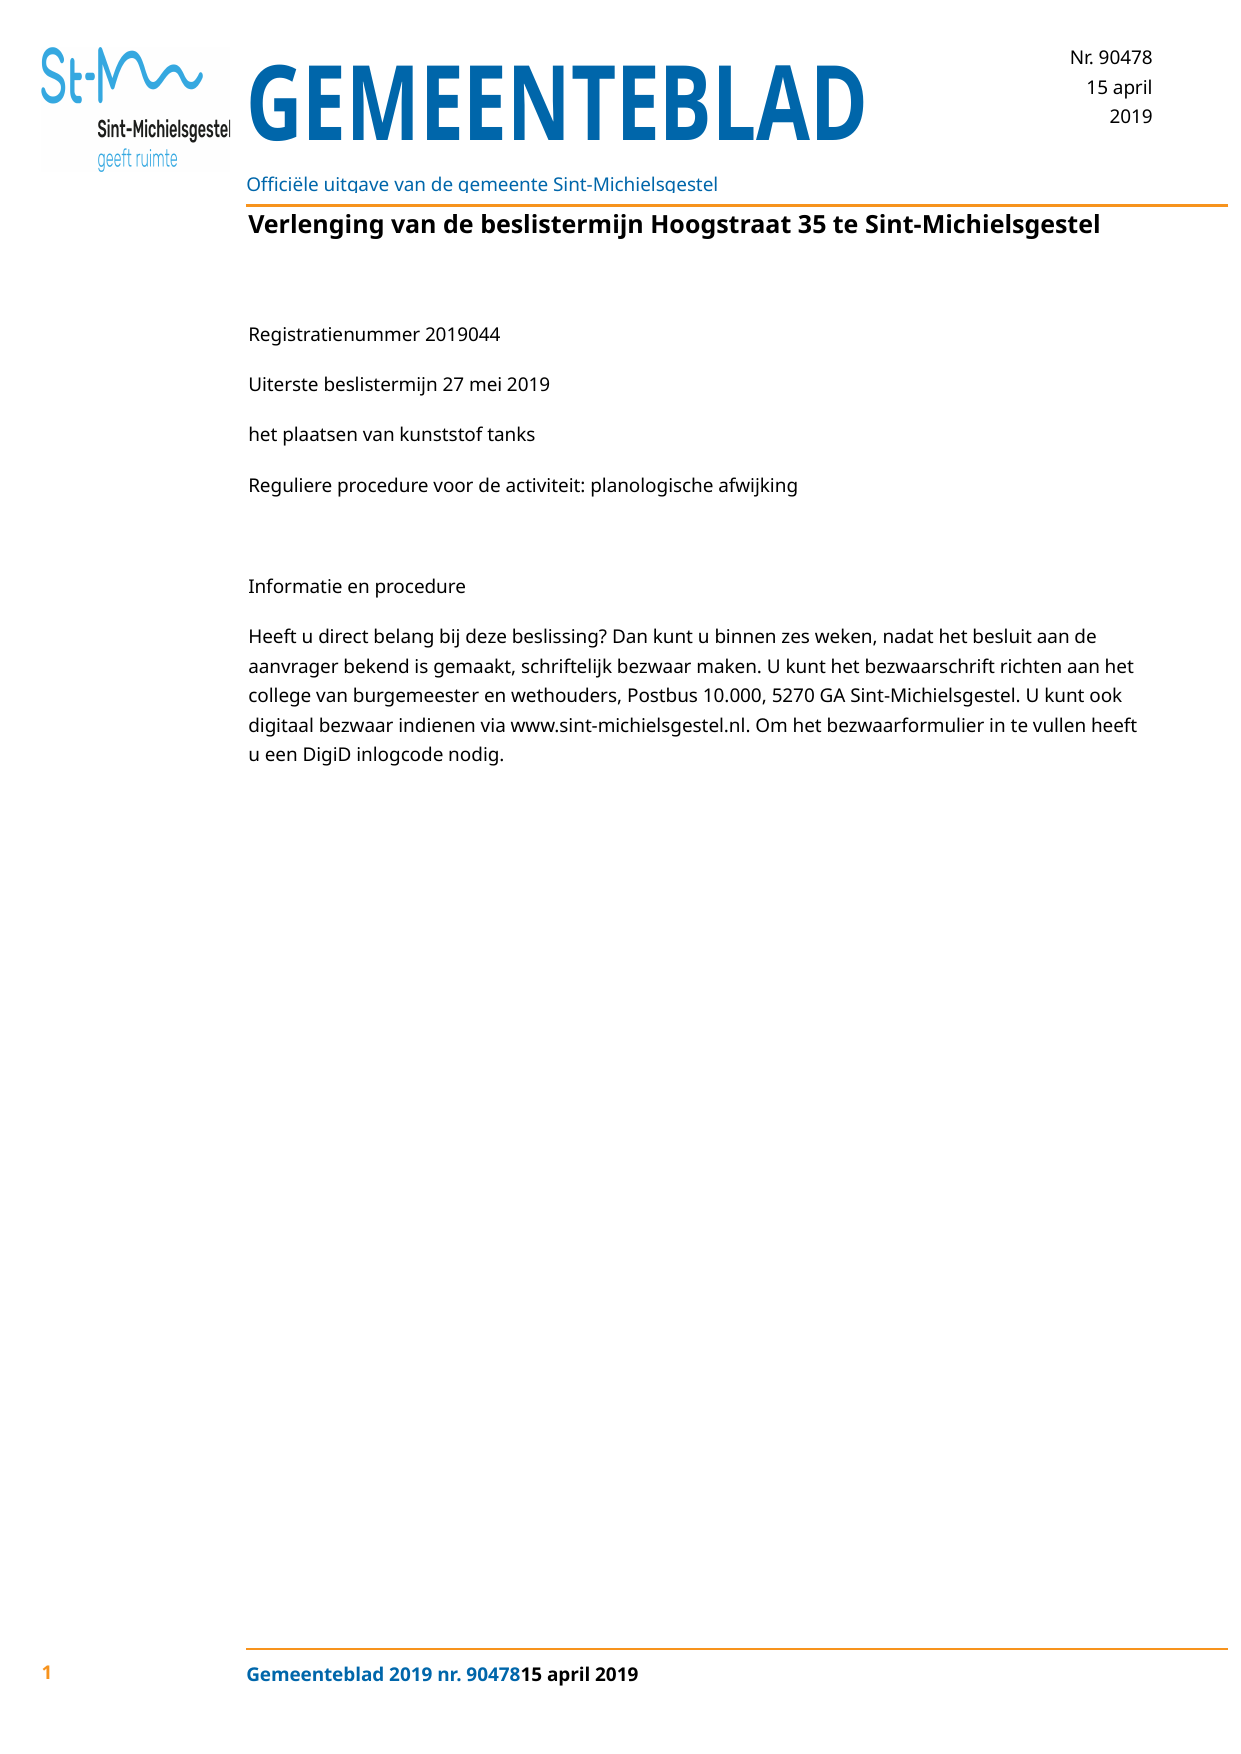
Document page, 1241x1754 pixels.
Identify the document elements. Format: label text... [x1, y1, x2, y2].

text het plaatsen van kunststof tanks [248, 422, 1152, 447]
text Verlenging van de beslistermijn Hoogstraat 35 te Sint-Michielsgestel [248, 207, 1152, 241]
text Reguliere procedure voor de activiteit: planologische afwijking [248, 472, 1152, 498]
text Registratienummer 2019044 [248, 321, 1152, 346]
picture [41, 47, 231, 172]
text Uiterste beslistermijn 27 mei 2019 [248, 371, 1152, 397]
text Informatie en procedure [248, 573, 1152, 598]
text Heeft u direct belang bij deze beslissing? Dan kunt u binnen zes weken, nadat het besluit aan de aanvrager bekend is gemaakt, schriftelijk bezwaar maken. U kunt het bezwaarschrift richten aan het college van burgemeester en wethouders, Postbus 10.000, 5270 GA Sint-Michielsgestel. U kunt ook digitaal bezwaar indienen via www.sint-michielsgestel.nl. Om het bezwaarformulier in te vullen heeft u een DigiD inlogcode nodig. [248, 623, 1152, 767]
